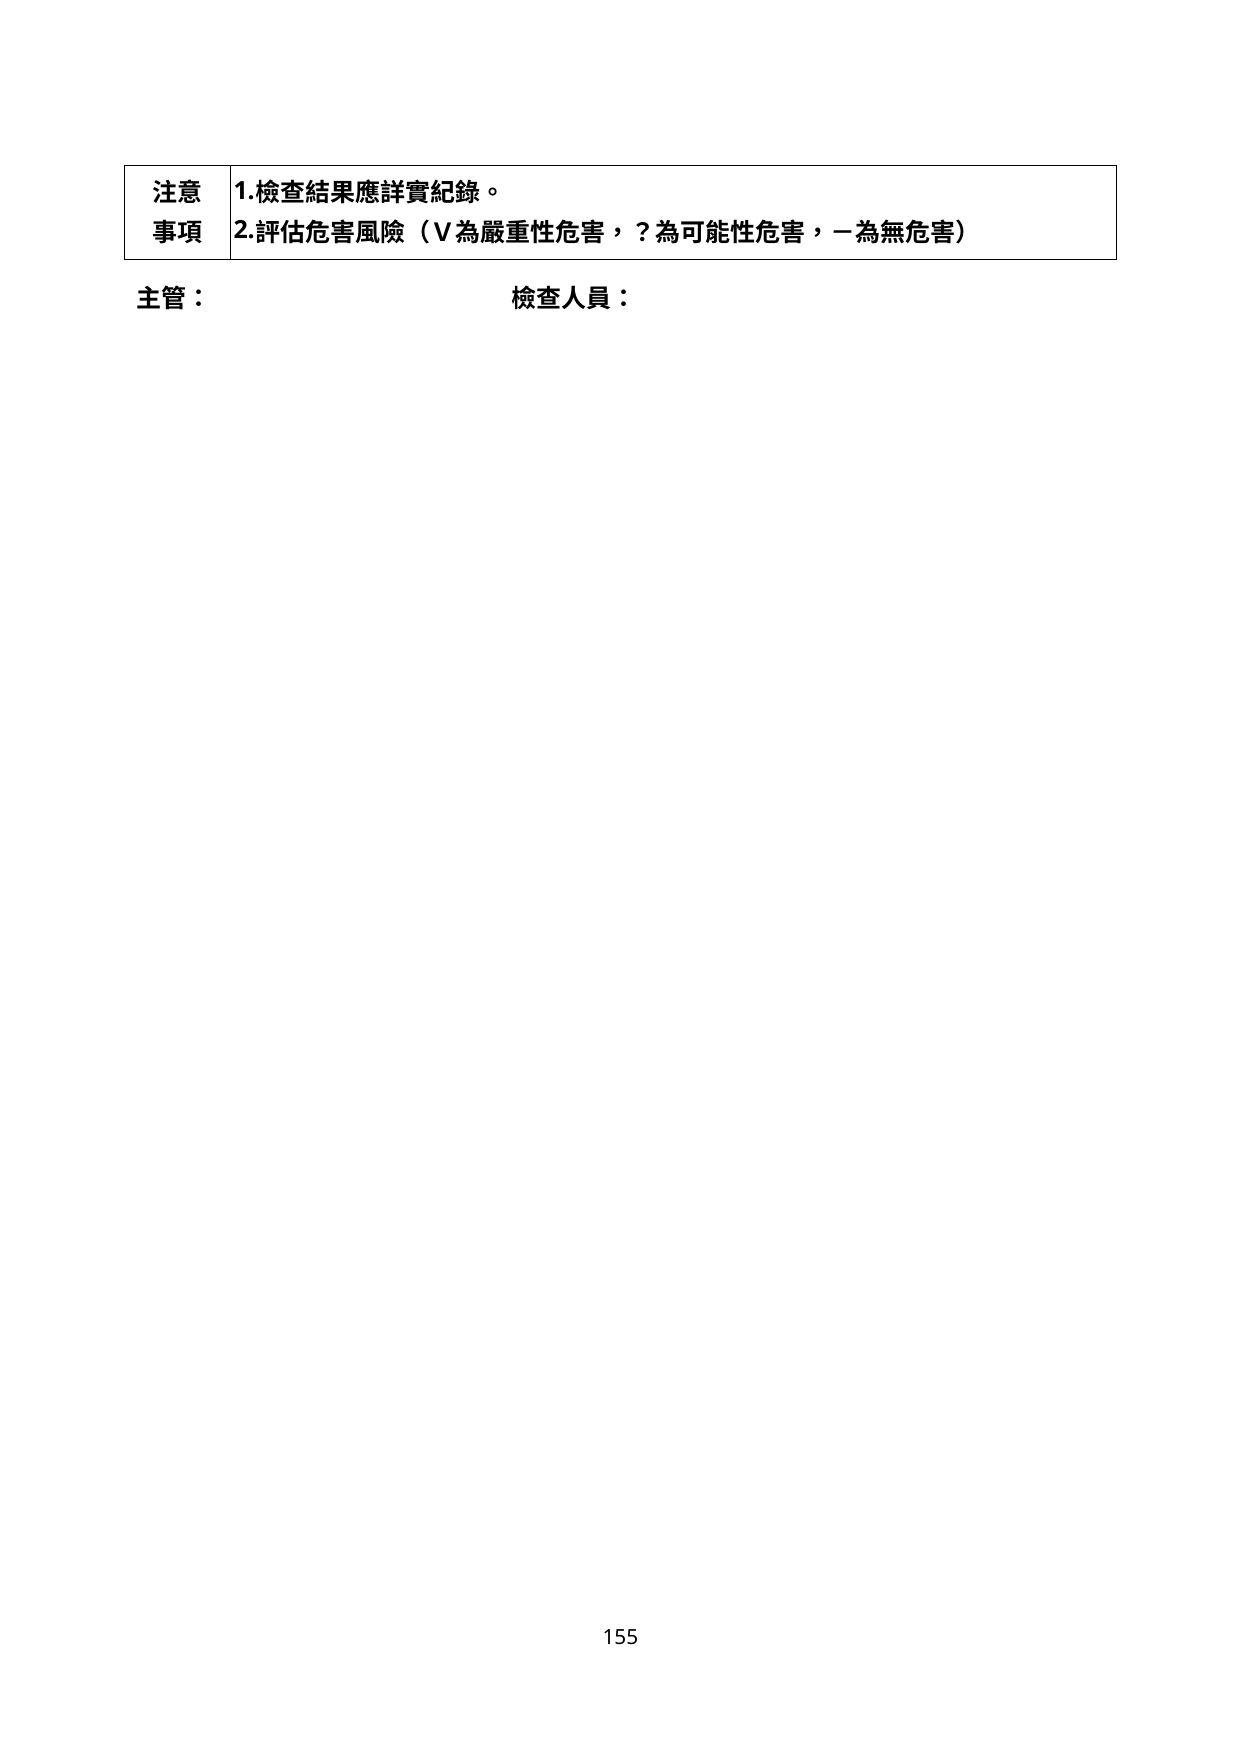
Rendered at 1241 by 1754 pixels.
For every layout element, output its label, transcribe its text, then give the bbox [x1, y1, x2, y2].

table_cell 注意 事項 [125, 166, 230, 258]
text 主管： 檢查人員： [136, 278, 1104, 316]
table_cell 1.檢查結果應詳實紀錄。 2.評估危害風險（Ｖ為嚴重性危害，？為可能性危害，－為無危害） [231, 166, 1116, 258]
